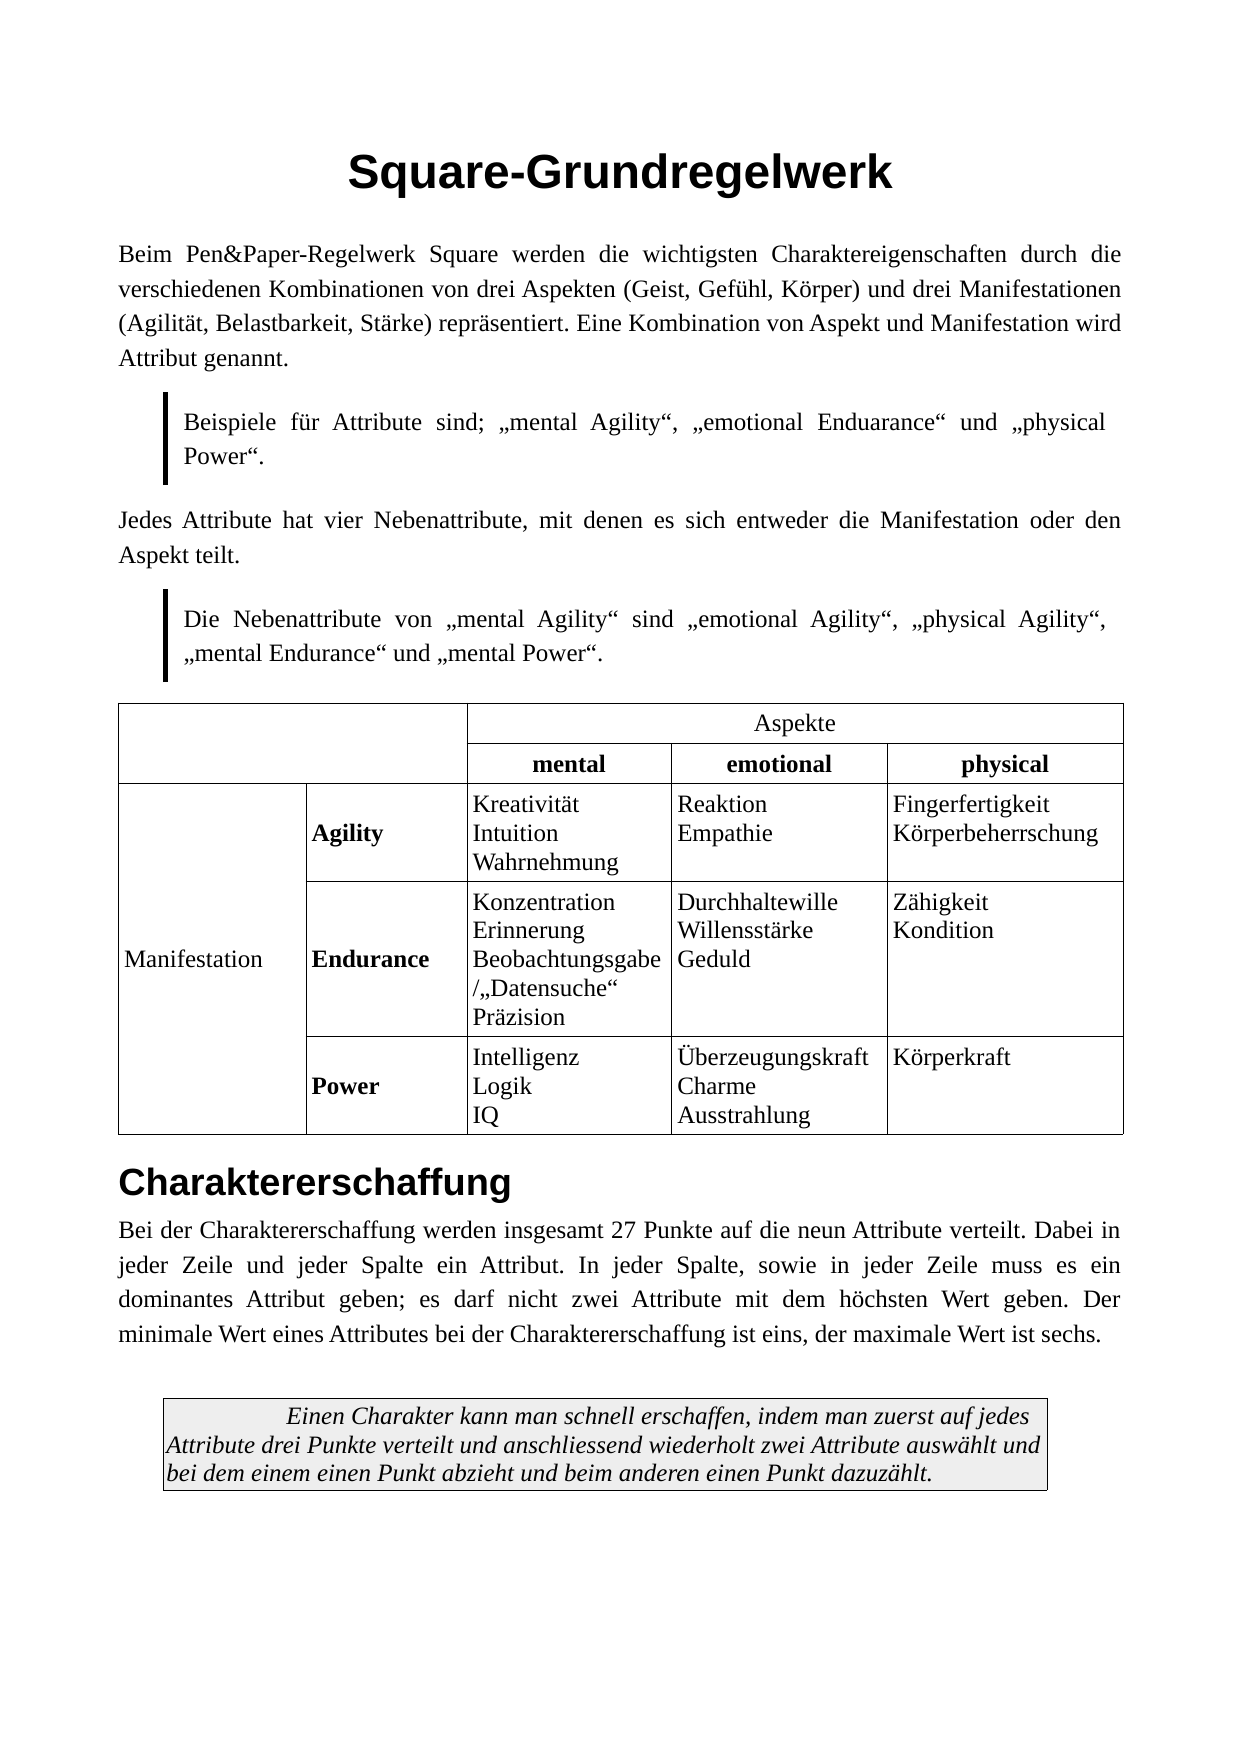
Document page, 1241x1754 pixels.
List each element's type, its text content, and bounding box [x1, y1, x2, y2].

table_cell Kreativität Intuition Wahrnehmung [468, 784, 671, 881]
table_cell physical [888, 744, 1123, 783]
title Square-Grundregelwerk [118, 143, 1122, 198]
text Die Nebenattribute von „mental Agility“ sind „emotional Agility“, „physical Agility“, „mental Endurance“ und „mental Power“. [168, 589, 1122, 682]
table_cell Zähigkeit Kondition [888, 882, 1123, 1036]
table_header [119, 704, 467, 783]
text Bei der Charaktererschaffung werden insgesamt 27 Punkte auf die neun Attribute verteilt. Dabei in jeder Zeile und jeder Spalte ein Attribut. In jeder Spalte, sowie in jeder Zeile muss es ein dominantes Attribut geben; es darf nicht zwei Attribute mit dem höchsten Wert geben. Der minimale Wert eines Attributes bei der Charaktererschaffung ist eins, der maximale Wert ist sechs. [118, 1215, 1122, 1348]
text Beispiele für Attribute sind; „mental Agility“, „emotional Enduarance“ und „physical Power“. [168, 392, 1122, 485]
table_cell Körperkraft [888, 1037, 1123, 1134]
table_cell Intelligenz Logik IQ [468, 1037, 671, 1134]
text Einen Charakter kann man schnell erschaffen, indem man zuerst auf jedes Attribute drei Punkte verteilt und anschliessend wiederholt zwei Attribute auswählt und bei dem einem einen Punkt abzieht und beim anderen einen Punkt dazuzählt. [164, 1399, 1047, 1490]
table_cell Durchhaltewille Willensstärke Geduld [672, 882, 887, 1036]
table_header Aspekte [468, 704, 1123, 743]
table_cell mental [468, 744, 671, 783]
subtitle Charaktererschaffung [118, 1159, 1122, 1203]
table_cell Konzentration Erinnerung Beobachtungsgabe/„Datensuche“ Präzision [468, 882, 671, 1036]
table_cell Überzeugungskraft Charme Ausstrahlung [672, 1037, 887, 1134]
table_cell Reaktion Empathie [672, 784, 887, 881]
table_cell emotional [672, 744, 887, 783]
table_cell Agility [307, 784, 467, 881]
table_cell Fingerfertigkeit Körperbeherrschung [888, 784, 1123, 881]
text Beim Pen&Paper-Regelwerk Square werden die wichtigsten Charaktereigenschaften durch die verschiedenen Kombinationen von drei Aspekten (Geist, Gefühl, Körper) und drei Manifestationen (Agilität, Belastbarkeit, Stärke) repräsentiert. Eine Kombination von Aspekt und Manifestation wird Attribut genannt. [118, 239, 1122, 372]
table_cell Endurance [307, 882, 467, 1036]
table_cell Power [307, 1037, 467, 1134]
table_cell Manifestation [119, 784, 306, 1134]
text Jedes Attribute hat vier Nebenattribute, mit denen es sich entweder die Manifestation oder den Aspekt teilt. [118, 506, 1122, 569]
